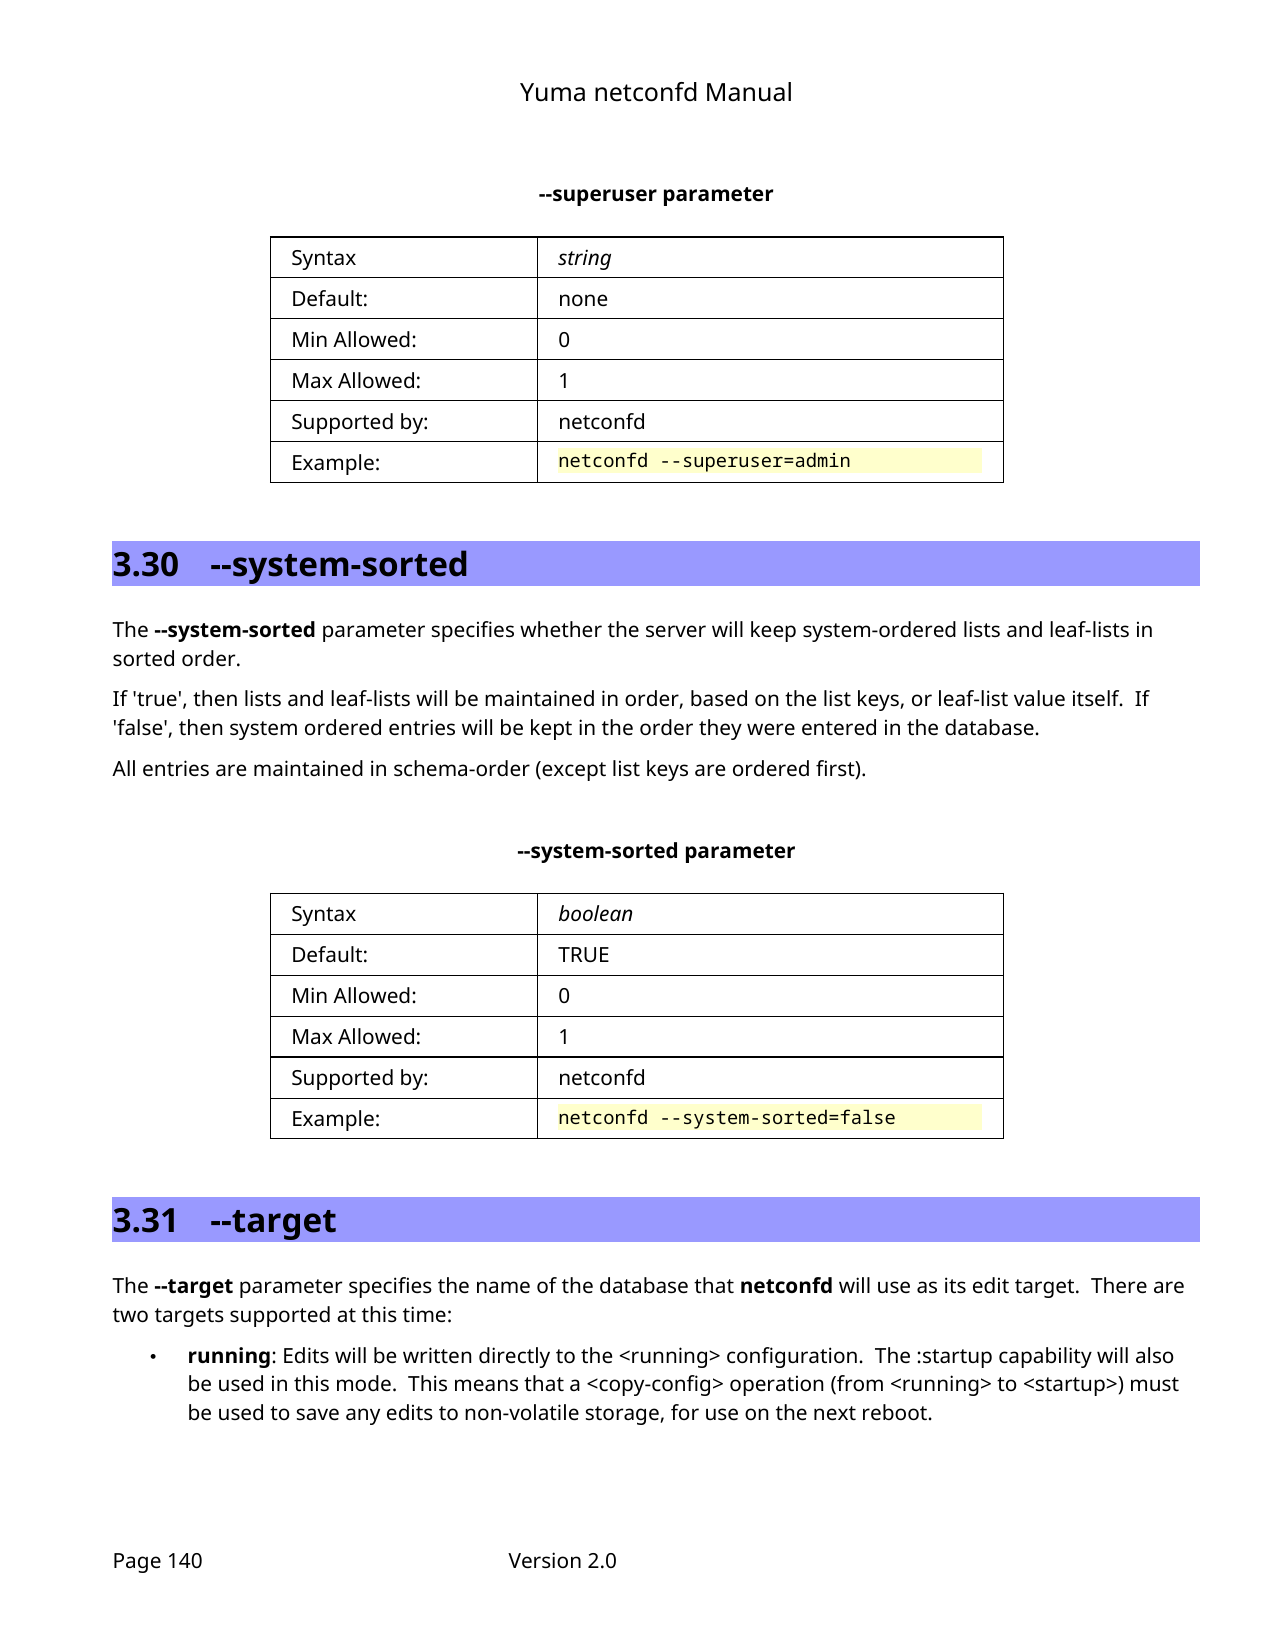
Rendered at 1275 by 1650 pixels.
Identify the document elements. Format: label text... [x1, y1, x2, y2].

list running: Edits will be written directly to the <running> configuration. The :startup capability will also be used in this mode. This means that a <copy-config> operation (from <running> to <startup>) must be used to save any edits to non-volatile storage, for use on the next reboot. [150, 1341, 1200, 1426]
table_cell 1 [538, 360, 1003, 400]
table_cell Supported by: [271, 1058, 537, 1097]
text The --system-sorted parameter specifies whether the server will keep system-ordered lists and leaf-lists in sorted order. [112, 615, 1200, 672]
table_cell Default: [271, 278, 537, 318]
table_cell Min Allowed: [271, 319, 537, 359]
table_cell Default: [271, 935, 537, 974]
table_cell Max Allowed: [271, 1017, 537, 1056]
table_cell Min Allowed: [271, 976, 537, 1016]
text The --target parameter specifies the name of the database that netconfd will use as its edit target. There are two targets supported at this time: [112, 1272, 1200, 1328]
subtitle --system-sorted parameter [127, 836, 1185, 864]
table_cell netconfd --superuser=admin [538, 442, 1003, 482]
table_header string [538, 238, 1003, 277]
table_cell none [538, 278, 1003, 318]
table_cell Example: [271, 1099, 537, 1138]
table_header boolean [538, 894, 1003, 934]
table_cell 0 [538, 976, 1003, 1016]
subtitle --system-sorted [112, 541, 1200, 586]
table_cell netconfd [538, 401, 1003, 441]
text All entries are maintained in schema-order (except list keys are ordered first). [112, 754, 1200, 782]
table_cell netconfd [538, 1058, 1003, 1097]
table_cell Max Allowed: [271, 360, 537, 400]
table_cell Supported by: [271, 401, 537, 441]
table_cell TRUE [538, 935, 1003, 974]
table_header Syntax [271, 894, 537, 934]
table_header Syntax [271, 238, 537, 277]
subtitle --target [112, 1197, 1200, 1242]
table_cell Example: [271, 442, 537, 482]
table_cell netconfd --system-sorted=false [538, 1099, 1003, 1138]
subtitle --superuser parameter [127, 179, 1185, 208]
table_cell 0 [538, 319, 1003, 359]
text If 'true', then lists and leaf-lists will be maintained in order, based on the list keys, or leaf-list value itself. If 'false', then system ordered entries will be kept in the order they were entered in the database. [112, 684, 1200, 741]
table_cell 1 [538, 1017, 1003, 1056]
